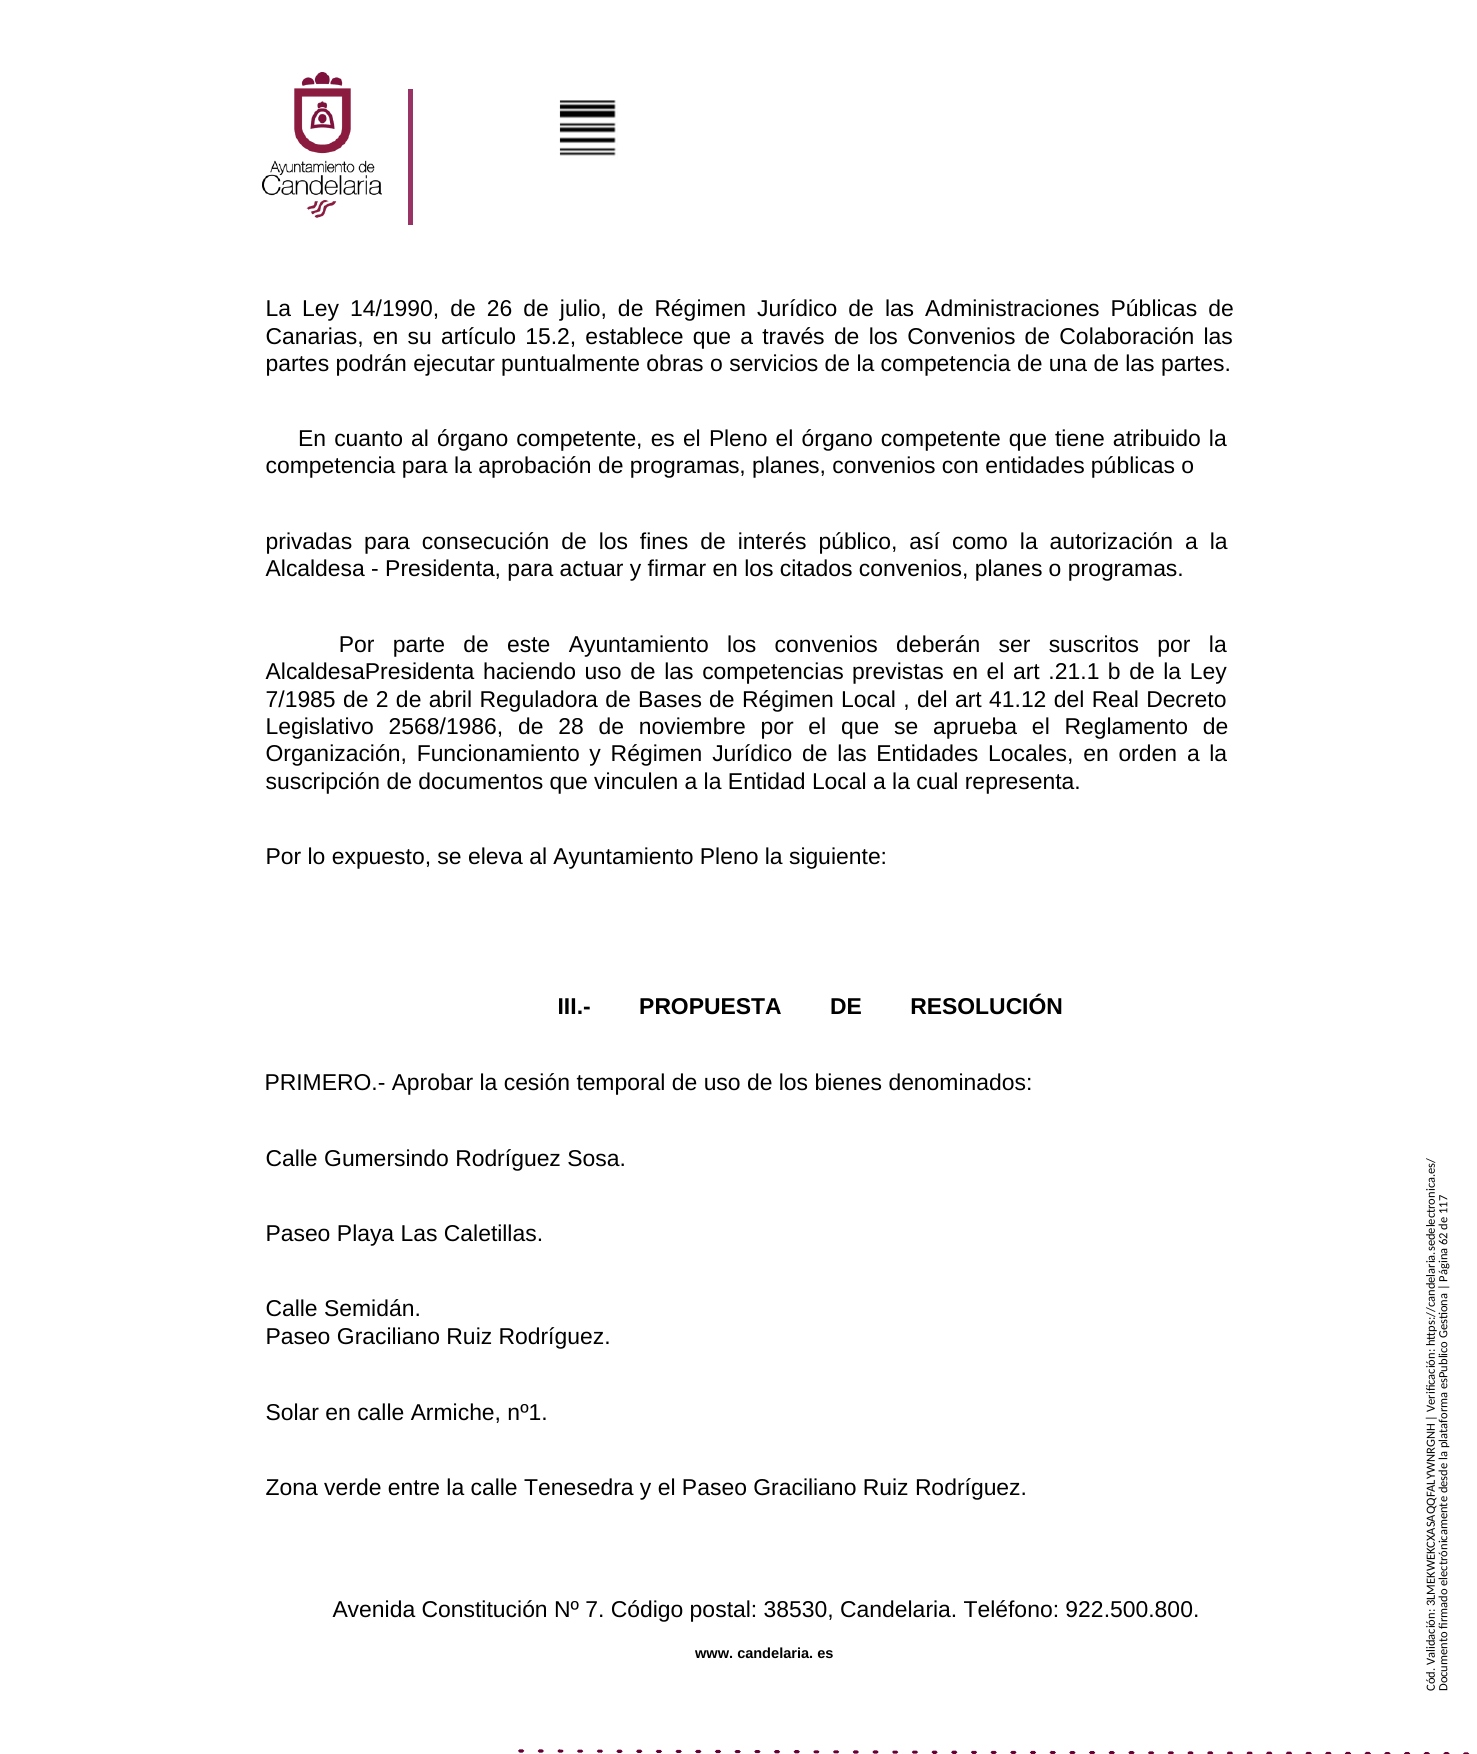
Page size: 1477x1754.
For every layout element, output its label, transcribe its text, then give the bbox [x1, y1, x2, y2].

text Paseo Playa Las Caletillas. [265, 1220, 1263, 1246]
text Por parte de este Ayuntamiento los convenios deberán ser suscritos por la AlcaldesaPresidenta haciendo uso de las competencias previstas en el art .21.1 b de la Ley 7/1985 de 2 de abril Reguladora de Bases de Régimen Local , del art 41.12 del Real Decreto Legislativo 2568/1986, de 28 de noviembre por el que se aprueba el Reglamento de Organización, Funcionamiento y Régimen Jurídico de las Entidades Locales, en orden a la suscripción de documentos que vinculen a la Entidad Local a la cual representa. [265, 631, 1229, 794]
text privadas para consecución de los fines de interés público, así como la autorización a la Alcaldesa - Presidenta, para actuar y firmar en los citados convenios, planes o programas. [265, 528, 1228, 582]
text Calle Semidán. [265, 1295, 1263, 1322]
text La Ley 14/1990, de 26 de julio, de Régimen Jurídico de las Administraciones Públicas de Canarias, en su artículo 15.2, establece que a través de los Convenios de Colaboración las partes podrán ejecutar puntualmente obras o servicios de la competencia de una de las partes. [265, 295, 1235, 376]
text Paseo Graciliano Ruiz Rodríguez. [265, 1323, 1263, 1350]
text Zona verde entre la calle Tenesedra y el Paseo Graciliano Ruiz Rodríguez. [265, 1474, 1263, 1500]
text III.- PROPUESTA DE RESOLUCIÓN PRIMERO.- Aprobar la cesión temporal de uso de los bienes denominados: [264, 993, 1063, 1095]
text En cuanto al órgano competente, es el Pleno el órgano competente que tiene atribuido la competencia para la aprobación de programas, planes, convenios con entidades públicas o [265, 425, 1228, 479]
text Solar en calle Armiche, nº1. [265, 1399, 1263, 1425]
text Por lo expuesto, se eleva al Ayuntamiento Pleno la siguiente: [265, 843, 1263, 869]
text Calle Gumersindo Rodríguez Sosa. [265, 1145, 1263, 1171]
